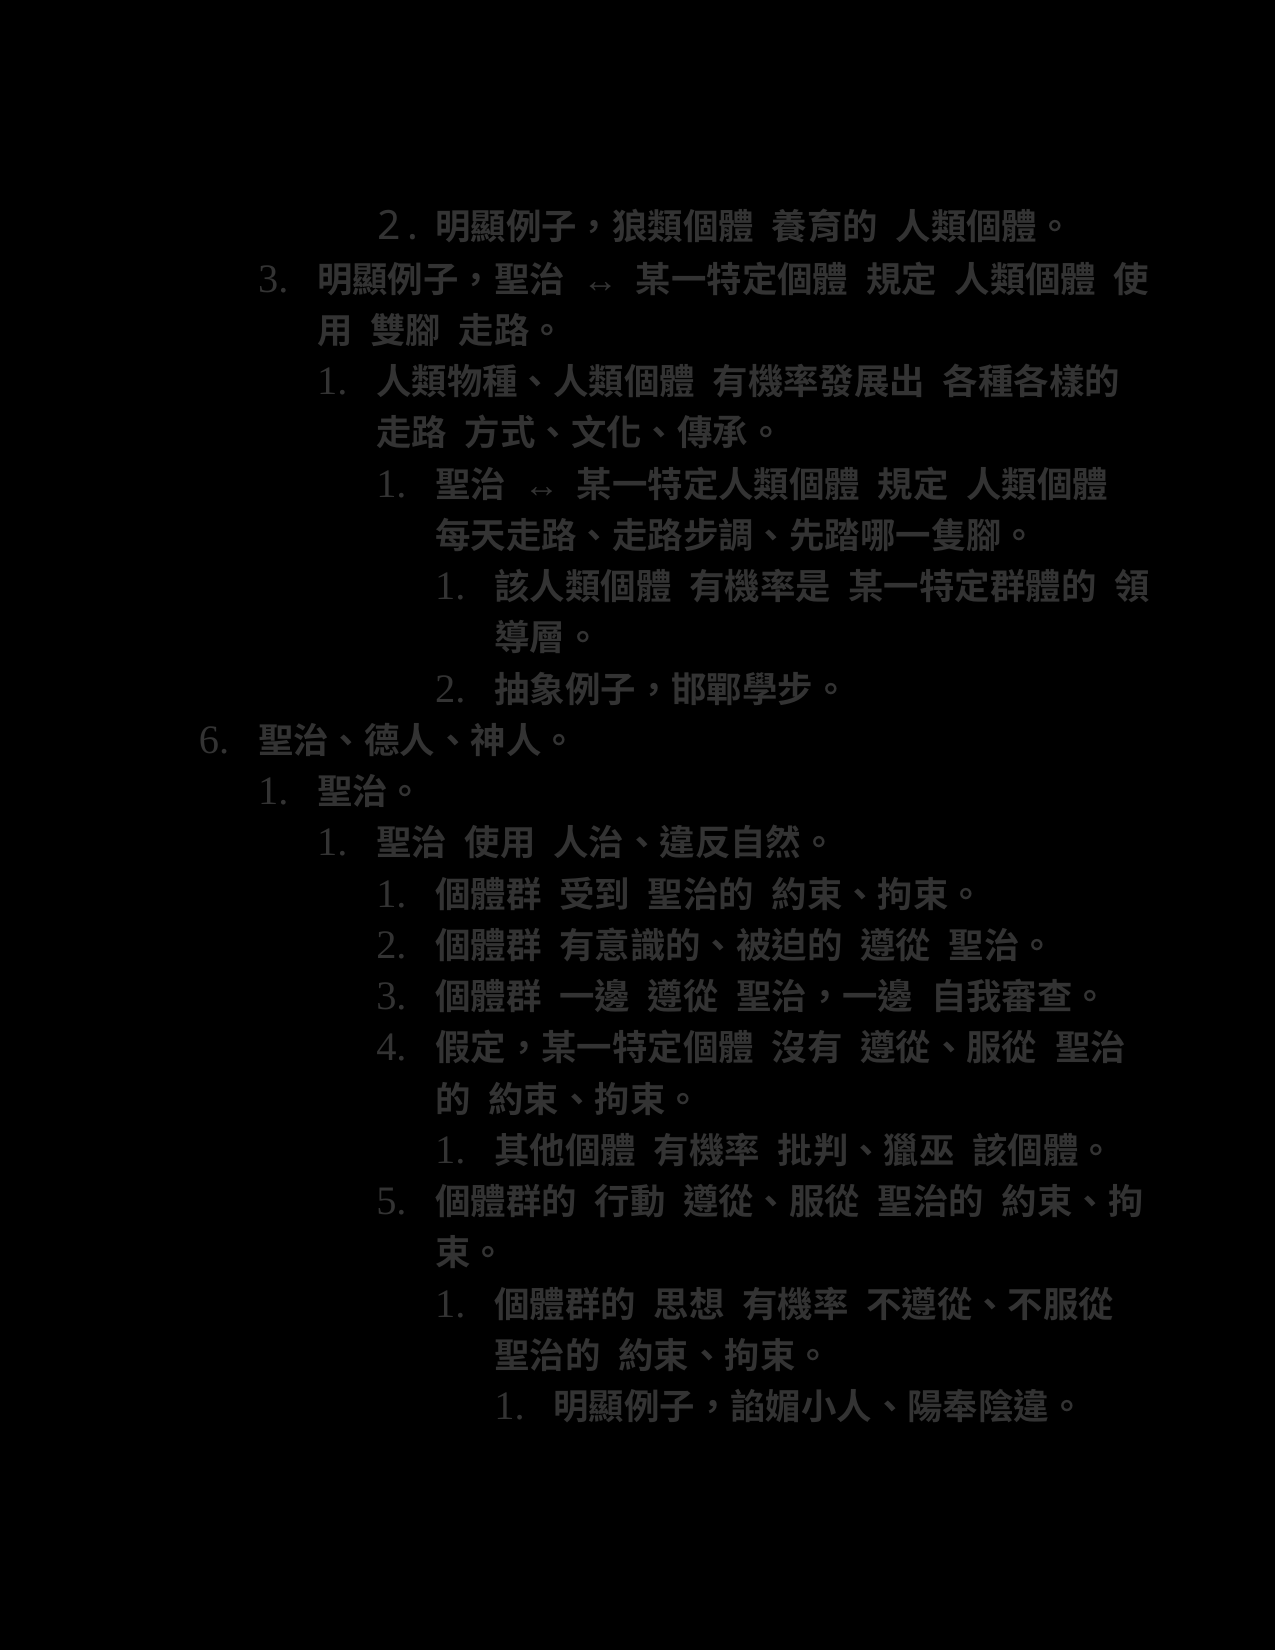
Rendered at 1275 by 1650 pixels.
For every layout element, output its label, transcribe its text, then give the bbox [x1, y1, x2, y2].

list 明顯例子，狼類個體 養育的 人類個體。 [376, 196, 1157, 251]
list 個體群 一邊 遵從 聖治，一邊 自我審查。 [376, 968, 1157, 1020]
list 明顯例子，聖治 ↔ 某一特定個體 規定 人類個體 使用 雙腳 走路。 [258, 251, 1157, 353]
list 抽象例子，邯鄲學步。 [435, 661, 1157, 712]
list 個體群 有意識的、被迫的 遵從 聖治。 [376, 917, 1157, 968]
list 明顯例子，諂媚小人、陽奉陰違。 [494, 1378, 1157, 1430]
list 聖治 ↔ 某一特定人類個體 規定 人類個體 每天走路、走路步調、先踏哪一隻腳。 [376, 456, 1157, 558]
list 聖治。 [258, 763, 1157, 815]
list 該人類個體 有機率是 某一特定群體的 領導層。 [435, 558, 1157, 661]
list 個體群的 行動 遵從、服從 聖治的 約束、拘束。 [376, 1173, 1157, 1276]
list 假定，某一特定個體 沒有 遵從、服從 聖治的 約束、拘束。 [376, 1020, 1157, 1122]
list 其他個體 有機率 批判、獵巫 該個體。 [435, 1122, 1157, 1173]
list 個體群的 思想 有機率 不遵從、不服從 聖治的 約束、拘束。 [435, 1276, 1157, 1378]
list 聖治 使用 人治、違反自然。 [317, 815, 1157, 866]
list 人類物種、人類個體 有機率發展出 各種各樣的 走路 方式、文化、傳承。 [317, 353, 1157, 456]
list 個體群 受到 聖治的 約束、拘束。 [376, 866, 1157, 917]
list 聖治、德人、神人。 [199, 712, 1157, 763]
